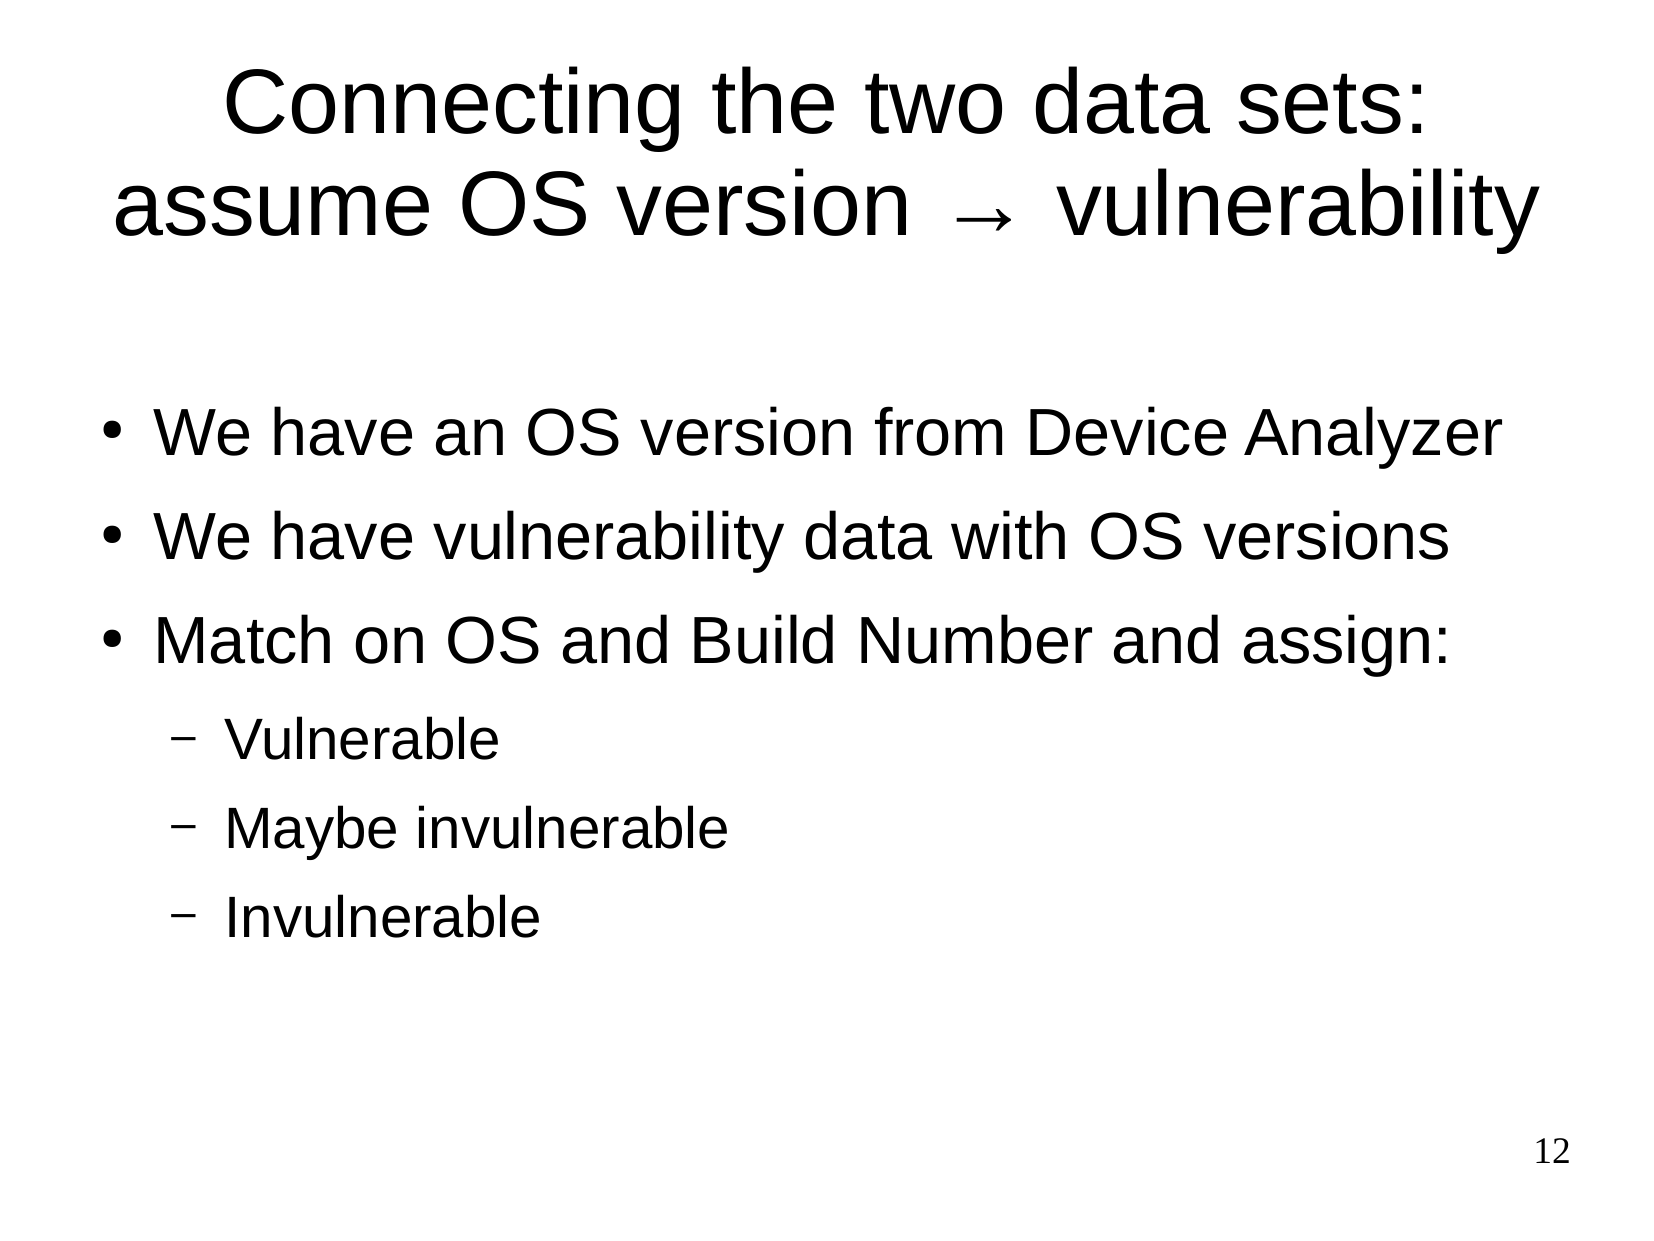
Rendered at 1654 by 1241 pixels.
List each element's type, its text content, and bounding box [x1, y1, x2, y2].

title Connecting the two data sets: assume OS version → vulnerability [82, 49, 1571, 257]
list We have an OS version from Device Analyzer We have vulnerability data with OS versions Match on OS and Build Number and assign: Vulnerable Maybe invulnerable Invulnerable [82, 290, 1571, 1109]
